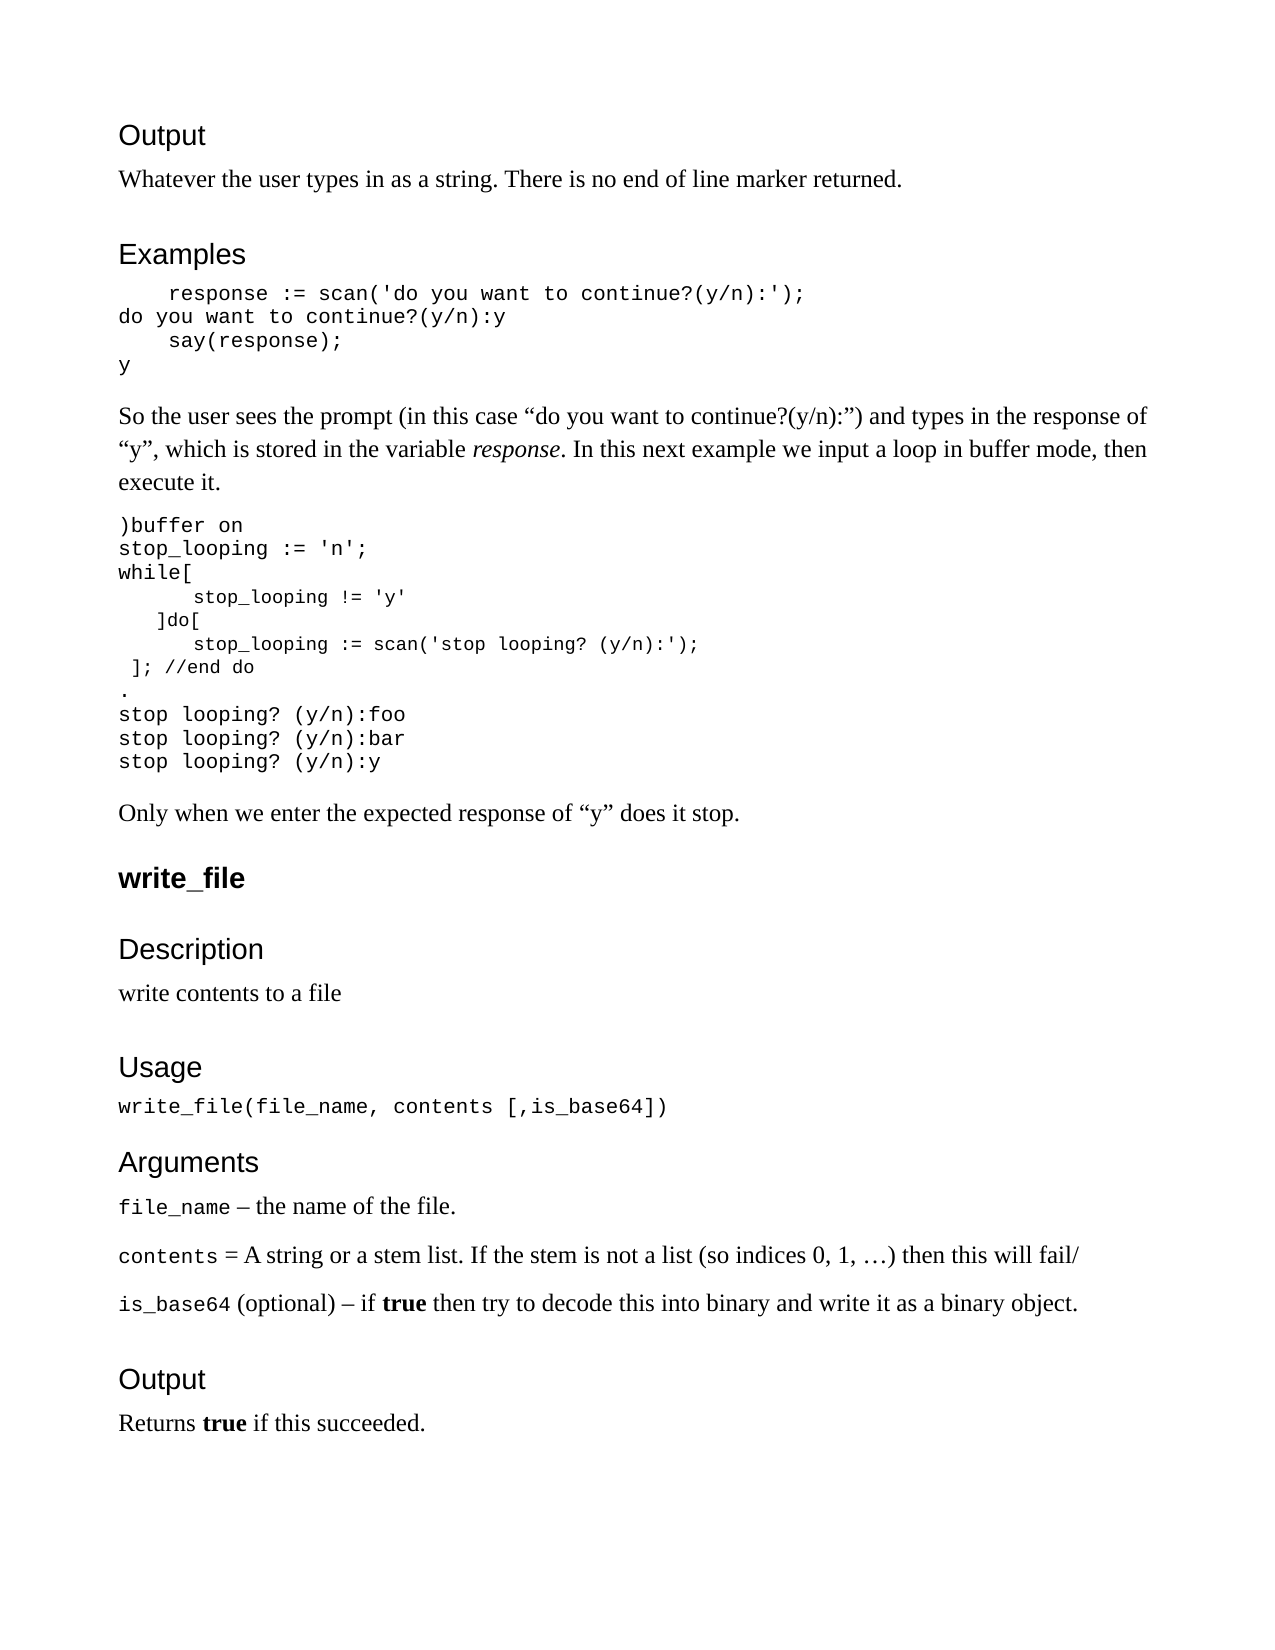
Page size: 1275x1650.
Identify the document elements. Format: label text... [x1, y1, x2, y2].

text )buffer on [118, 515, 1157, 538]
text Returns true if this succeeded. [118, 1408, 1157, 1437]
subtitle Description [118, 932, 1157, 965]
text write contents to a file [118, 978, 1157, 1007]
text contents = A string or a stem list. If the stem is not a list (so indices 0, 1, …) then this will fail/ [118, 1240, 1157, 1269]
text ]do[ [118, 609, 1157, 633]
text stop_looping := 'n'; [118, 538, 1157, 562]
text . [118, 680, 1157, 704]
text while[ [118, 562, 1157, 586]
subtitle Examples [118, 237, 1157, 270]
text y [118, 354, 1157, 377]
text file_name – the name of the file. [118, 1191, 1157, 1221]
text stop_looping := scan('stop looping? (y/n):'); [118, 633, 1157, 657]
text stop_looping != 'y' [118, 586, 1157, 609]
text response := scan('do you want to continue?(y/n):'); [118, 283, 1157, 306]
subtitle Usage [118, 1051, 1157, 1084]
text stop looping? (y/n):bar [118, 727, 1157, 751]
text is_base64 (optional) – if true then try to decode this into binary and write it as a binary object. [118, 1288, 1157, 1318]
text write_file(file_name, contents [,is_base64]) [118, 1097, 1157, 1120]
subtitle write_file [118, 861, 1157, 894]
text do you want to continue?(y/n):y [118, 306, 1157, 330]
text ]; //end do [118, 657, 1157, 680]
subtitle Output [118, 118, 1157, 152]
text Whatever the user types in as a string. There is no end of line marker returned. [118, 164, 1157, 193]
subtitle Arguments [118, 1145, 1157, 1179]
subtitle Output [118, 1362, 1157, 1395]
text Only when we enter the expected response of “y” does it stop. [118, 798, 1157, 827]
text say(response); [118, 330, 1157, 354]
text stop looping? (y/n):y [118, 751, 1157, 775]
text stop looping? (y/n):foo [118, 704, 1157, 727]
text So the user sees the prompt (in this case “do you want to continue?(y/n):”) and types in the response of “y”, which is stored in the variable response. In this next example we input a loop in buffer mode, then execute it. [118, 401, 1157, 496]
